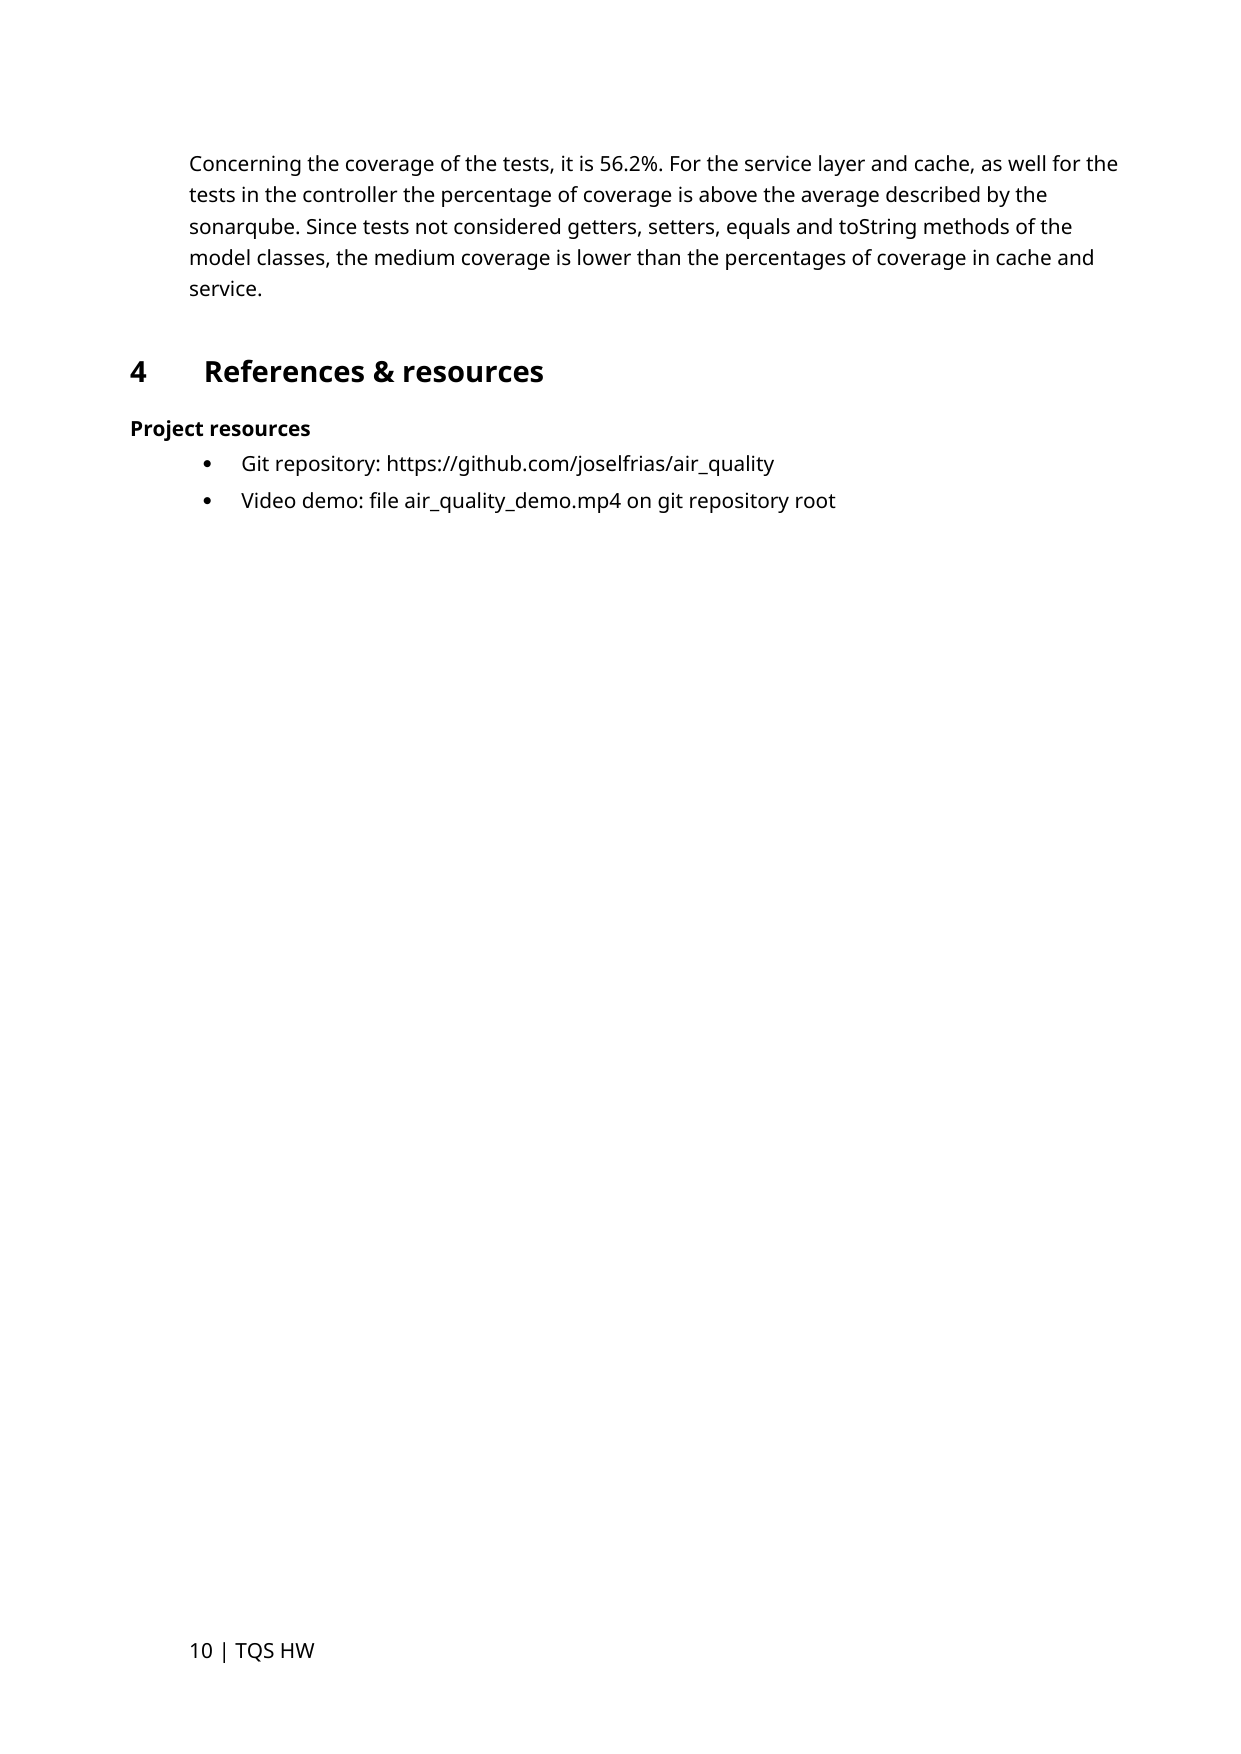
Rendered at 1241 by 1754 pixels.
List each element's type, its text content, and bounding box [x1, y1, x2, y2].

subtitle References & resources [130, 356, 1075, 389]
list Video demo: file air_quality_demo.mp4 on git repository root [204, 486, 1134, 514]
text Project resources [130, 414, 1134, 442]
text Concerning the coverage of the tests, it is 56.2%. For the service layer and cache, as well for the tests in the controller the percentage of coverage is above the average described by the sonarqube. Since tests not considered getters, setters, equals and toString methods of the model classes, the medium coverage is lower than the percentages of coverage in cache and service. [189, 149, 1134, 303]
list Git repository: https://github.com/joselfrias/air_quality [204, 449, 1134, 477]
